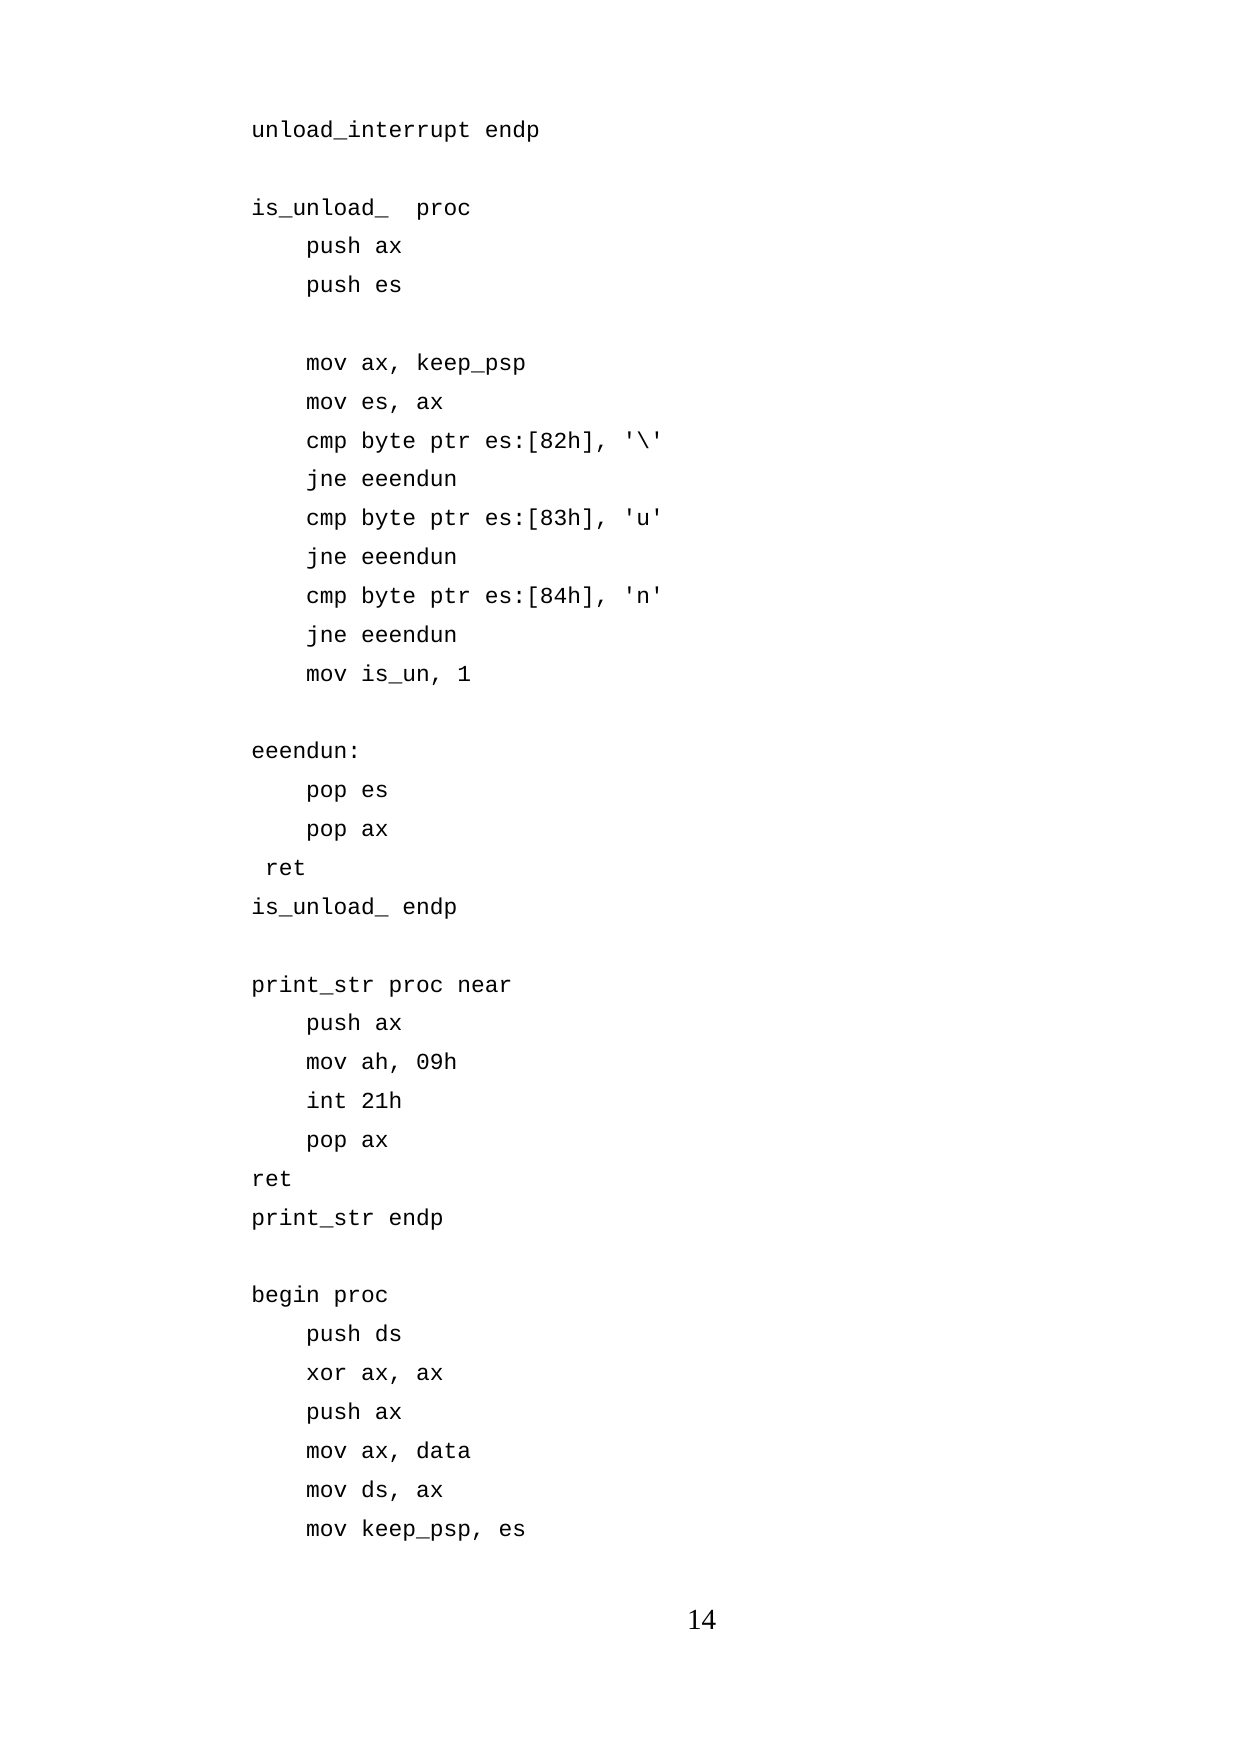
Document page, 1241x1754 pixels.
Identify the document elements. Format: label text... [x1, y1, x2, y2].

text pop ax [177, 817, 1152, 843]
text push es [177, 273, 1152, 299]
text push ax [177, 1012, 1152, 1038]
text push ax [177, 235, 1152, 261]
text mov ds, ax [177, 1478, 1152, 1504]
text mov is_un, 1 [177, 662, 1152, 688]
text is_unload_ proc [177, 196, 1152, 222]
text ret [177, 1167, 1152, 1193]
text pop es [177, 779, 1152, 804]
text cmp byte ptr es:[82h], '\' [177, 429, 1152, 455]
text mov es, ax [177, 390, 1152, 416]
text cmp byte ptr es:[84h], 'n' [177, 584, 1152, 610]
text mov ax, data [177, 1439, 1152, 1465]
text unload_interrupt endp [177, 118, 1152, 144]
text mov ah, 09h [177, 1051, 1152, 1077]
text push ax [177, 1400, 1152, 1426]
text cmp byte ptr es:[83h], 'u' [177, 507, 1152, 533]
text push ds [177, 1323, 1152, 1348]
text jne eeendun [177, 623, 1152, 649]
text print_str proc near [177, 973, 1152, 999]
text mov keep_psp, es [177, 1517, 1152, 1543]
text xor ax, ax [177, 1361, 1152, 1387]
text is_unload_ endp [177, 895, 1152, 921]
text ret [177, 856, 1152, 882]
text mov ax, keep_psp [177, 351, 1152, 377]
text jne eeendun [177, 468, 1152, 494]
text jne eeendun [177, 546, 1152, 571]
text eeendun: [177, 740, 1152, 766]
text pop ax [177, 1128, 1152, 1154]
text begin proc [177, 1284, 1152, 1310]
text int 21h [177, 1089, 1152, 1115]
text print_str endp [177, 1206, 1152, 1232]
